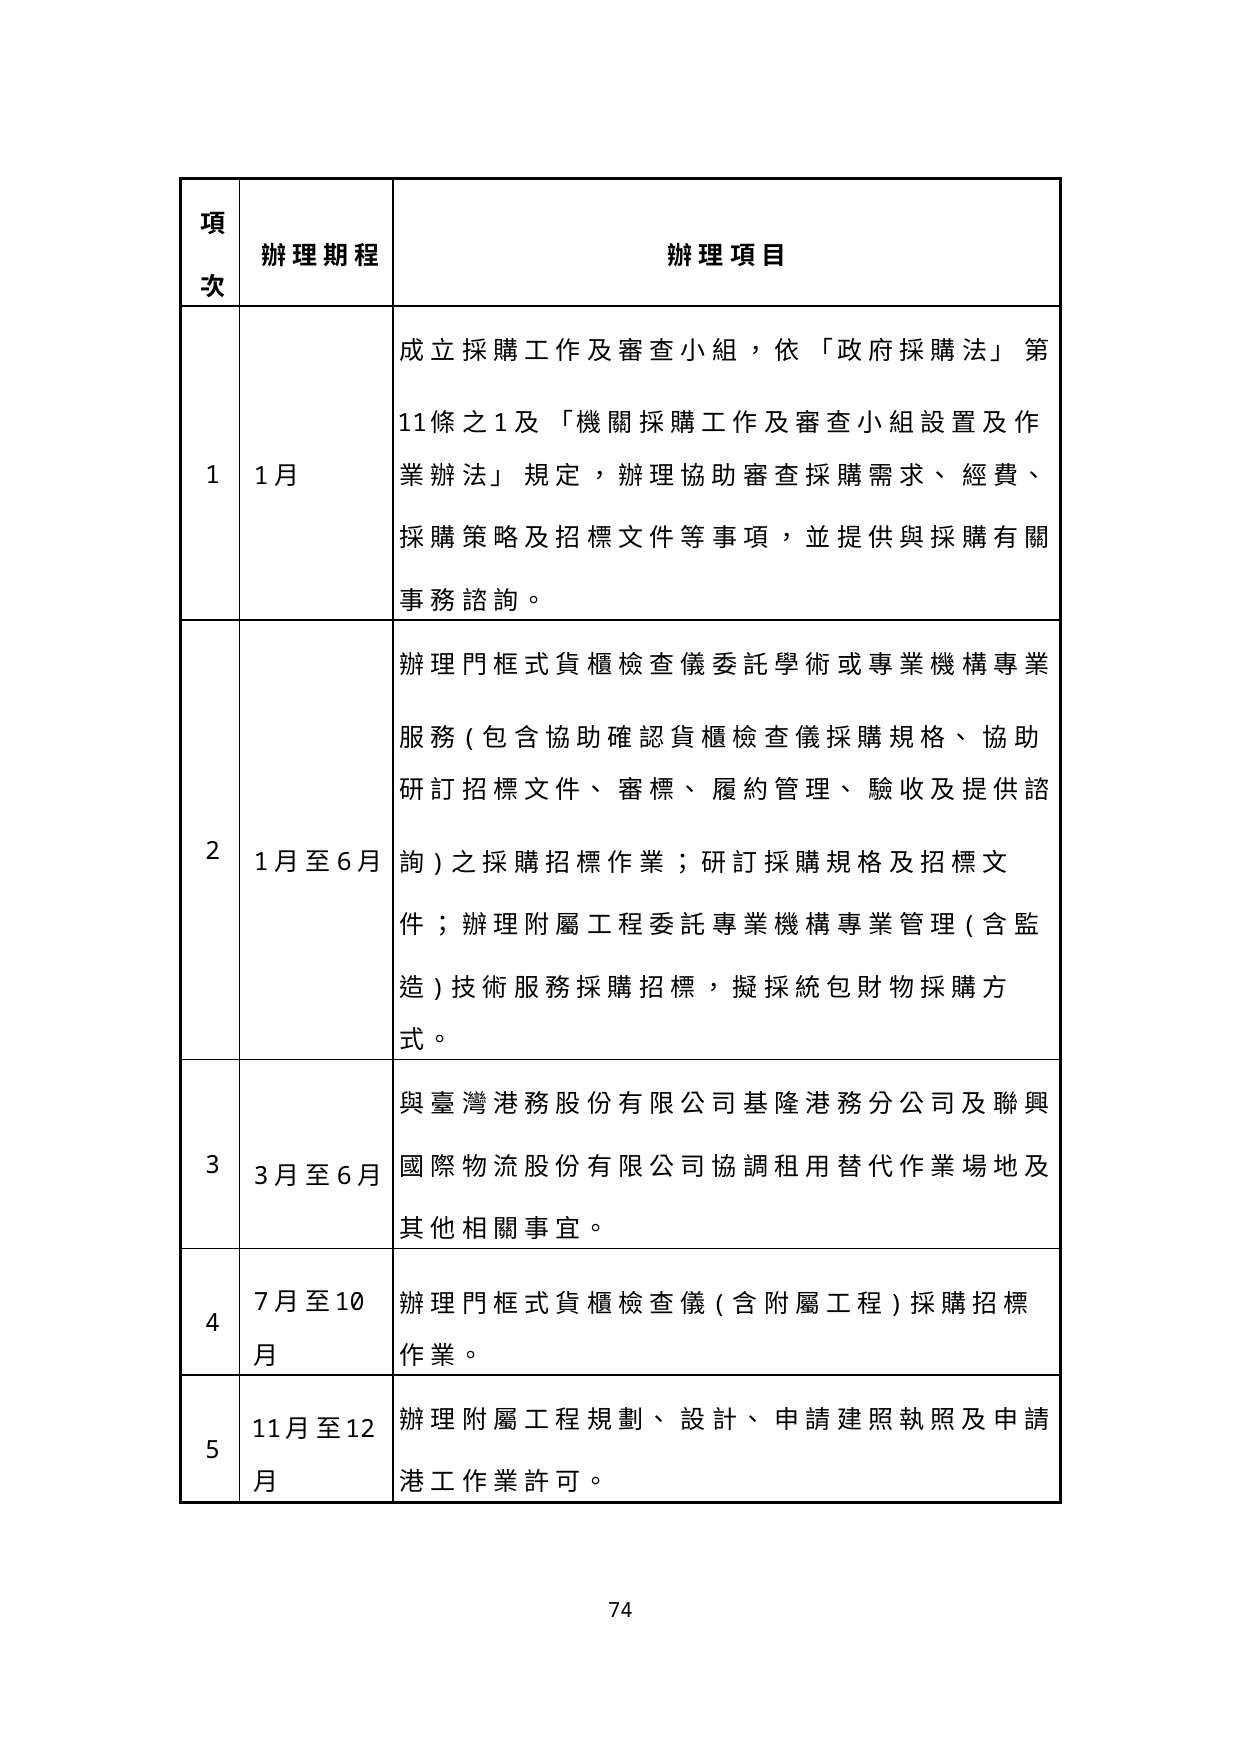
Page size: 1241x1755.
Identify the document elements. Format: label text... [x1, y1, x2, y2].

table_cell 成立採購工作及審查小組，依「政府採購法」第11條之1及「機關採購工作及審查小組設置及作業辦法」規定，辦理協助審查採購需求、經費、採購策略及招標文件等事項，並提供與採購有關事務諮詢。 [394, 307, 1059, 619]
table_cell 4 [182, 1249, 239, 1374]
table_cell 11月至12月 [240, 1376, 392, 1501]
table_cell 7月至10月 [240, 1249, 392, 1374]
table_cell 辦理附屬工程規劃、設計、申請建照執照及申請港工作業許可。 [394, 1376, 1059, 1501]
table_cell 3月至6月 [240, 1060, 392, 1247]
table_cell 與臺灣港務股份有限公司基隆港務分公司及聯興國際物流股份有限公司協調租用替代作業場地及其他相關事宜。 [394, 1060, 1059, 1247]
table_cell 1月至6月 [240, 621, 392, 1058]
table_header 辦理項目 [394, 180, 1059, 305]
table_cell 3 [182, 1060, 239, 1247]
table_cell 辦理門框式貨櫃檢查儀委託學術或專業機構專業服務(包含協助確認貨櫃檢查儀採購規格、協助研訂招標文件、審標、履約管理、驗收及提供諮詢)之採購招標作業；研訂採購規格及招標文件；辦理附屬工程委託專業機構專業管理(含監造)技術服務採購招標，擬採統包財物採購方式。 [394, 621, 1059, 1058]
table_cell 1 [182, 307, 239, 619]
table_cell 5 [182, 1376, 239, 1501]
table_header 辦理期程 [240, 180, 392, 305]
table_header 項次 [182, 180, 239, 305]
table_cell 辦理門框式貨櫃檢查儀(含附屬工程)採購招標作業。 [394, 1249, 1059, 1374]
table_cell 1月 [240, 307, 392, 619]
table_cell 2 [182, 621, 239, 1058]
